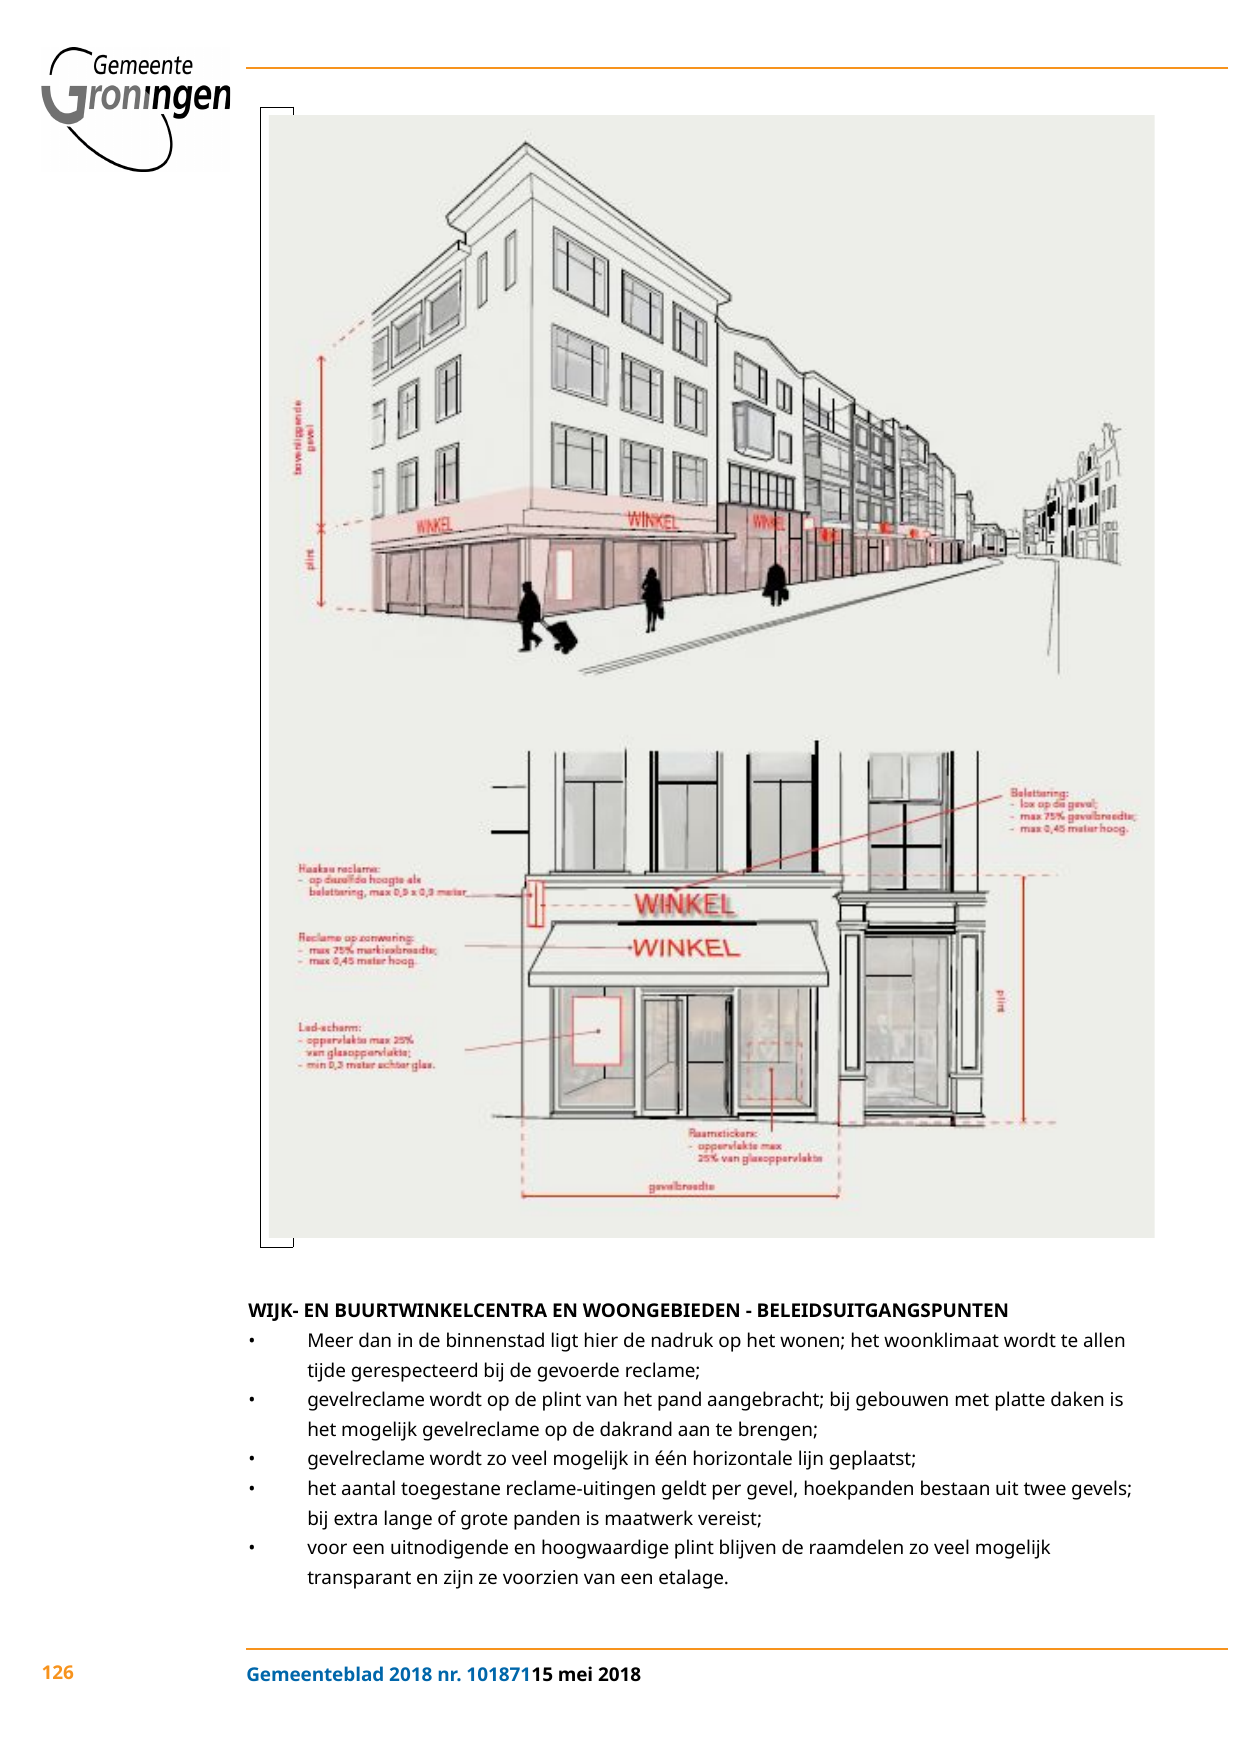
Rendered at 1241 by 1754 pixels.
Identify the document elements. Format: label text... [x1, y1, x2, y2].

list het aantal toegestane reclame-uitingen geldt per gevel, hoekpanden bestaan uit twee gevels; bij extra lange of grote panden is maatwerk vereist; [248, 1475, 1152, 1530]
list voor een uitnodigende en hoogwaardige plint blijven de raamdelen zo veel mogelijk transparant en zijn ze voorzien van een etalage. [248, 1534, 1152, 1589]
text WIJK- EN BUURTWINKELCENTRA EN WOONGEBIEDEN - BELEIDSUITGANGSPUNTEN [248, 1298, 1152, 1323]
list gevelreclame wordt op de plint van het pand aangebracht; bij gebouwen met platte daken is het mogelijk gevelreclame op de dakrand aan te brengen; [248, 1386, 1152, 1442]
list Meer dan in de binnenstad ligt hier de nadruk op het wonen; het woonklimaat wordt te allen tijde gerespecteerd bij de gevoerde reclame; [248, 1327, 1152, 1382]
list gevelreclame wordt zo veel mogelijk in één horizontale lijn geplaatst; [248, 1446, 1152, 1471]
picture [41, 47, 231, 172]
picture [268, 115, 1155, 1238]
